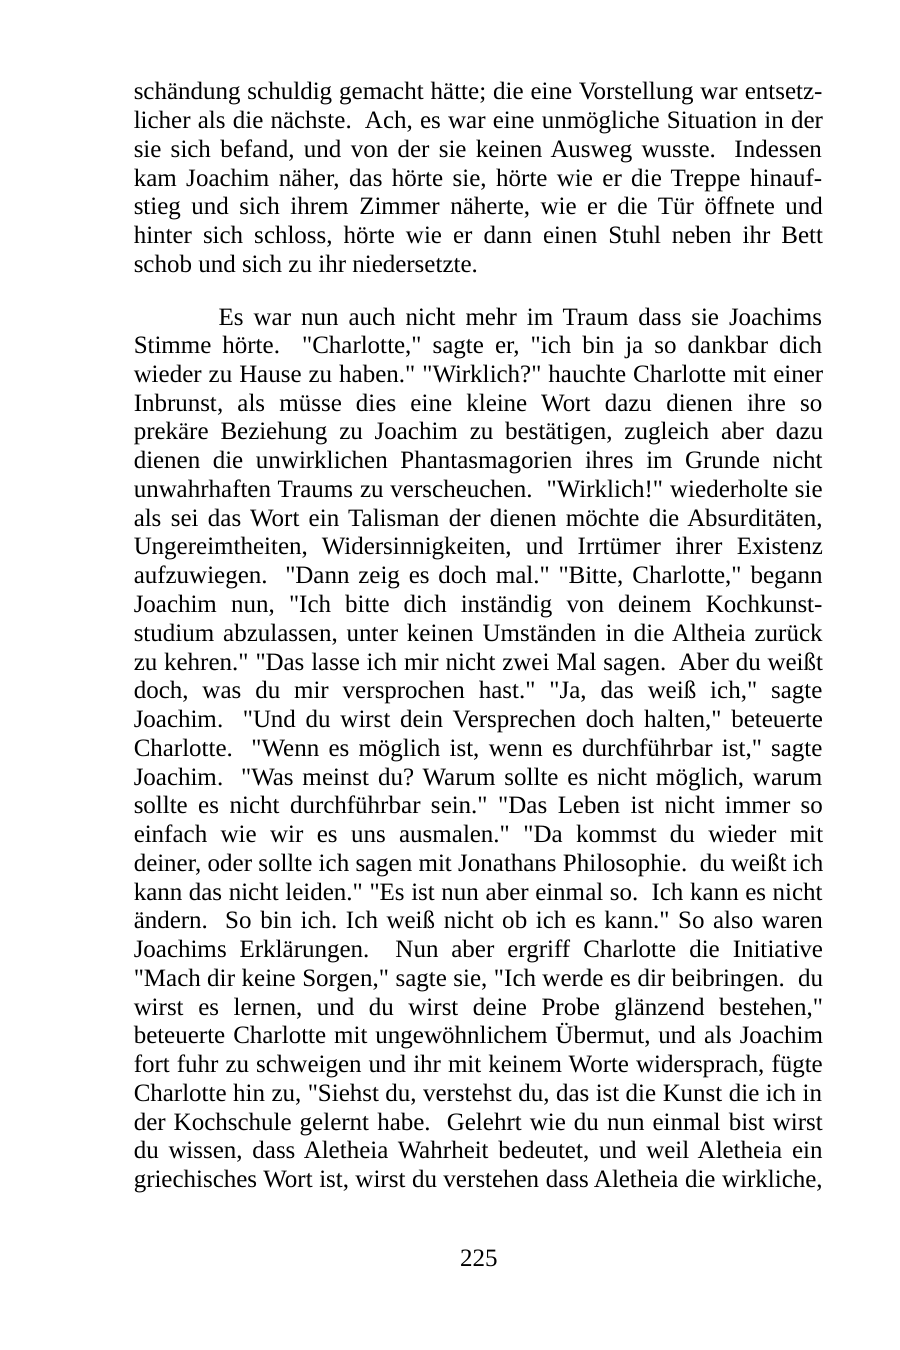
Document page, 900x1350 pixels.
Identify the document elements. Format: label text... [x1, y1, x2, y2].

text Es war nun auch nicht mehr im Traum dass sie Joachims Stimme hörte. "Charlotte," sagte er, "ich bin ja so dankbar dich wieder zu Hause zu haben." "Wirklich?" hauchte Charlotte mit einer Inbrunst, als müsse dies eine kleine Wort dazu dienen ihre so prekäre Beziehung zu Joachim zu bestätigen, zugleich aber dazu dienen die unwirklichen Phantasmagorien ihres im Grunde nicht unwahrhaften Traums zu verscheuchen. "Wirklich!" wiederholte sie als sei das Wort ein Talisman der dienen möchte die Absurditäten, Ungereimtheiten, Widersinnigkeiten, und Irrtümer ihrer Existenz aufzuwiegen. "Dann zeig es doch mal." "Bitte, Charlotte," begann Joachim nun, "Ich bitte dich inständig von deinem Kochkunst-studium abzulassen, unter keinen Umständen in die Altheia zurück zu kehren." "Das lasse ich mir nicht zwei Mal sagen. Aber du weißt doch, was du mir versprochen hast." "Ja, das weiß ich," sagte Joachim. "Und du wirst dein Versprechen doch halten," beteuerte Charlotte. "Wenn es möglich ist, wenn es durchführbar ist," sagte Joachim. "Was meinst du? Warum sollte es nicht möglich, warum sollte es nicht durchführbar sein." "Das Leben ist nicht immer so einfach wie wir es uns ausmalen." "Da kommst du wieder mit deiner, oder sollte ich sagen mit Jonathans Philosophie. du weißt ich kann das nicht leiden." "Es ist nun aber einmal so. Ich kann es nicht ändern. So bin ich. Ich weiß nicht ob ich es kann." So also waren Joachims Erklärungen. Nun aber ergriff Charlotte die Initiative "Mach dir keine Sorgen," sagte sie, "Ich werde es dir beibringen. du wirst es lernen, und du wirst deine Probe glänzend bestehen," beteuerte Charlotte mit ungewöhnlichem Übermut, und als Joachim fort fuhr zu schweigen und ihr mit keinem Worte widersprach, fügte Charlotte hin zu, "Siehst du, verstehst du, das ist die Kunst die ich in der Kochschule gelernt habe. Gelehrt wie du nun einmal bist wirst du wissen, dass Aletheia Wahrheit bedeutet, und weil Aletheia ein griechisches Wort ist, wirst du verstehen dass Aletheia die wirkliche, [133, 302, 823, 1193]
text schändung schuldig gemacht hätte; die eine Vorstellung war entsetz-licher als die nächste. Ach, es war eine unmögliche Situation in der sie sich befand, und von der sie keinen Ausweg wusste. Indessen kam Joachim näher, das hörte sie, hörte wie er die Treppe hinauf-stieg und sich ihrem Zimmer näherte, wie er die Tür öffnete und hinter sich schloss, hörte wie er dann einen Stuhl neben ihr Bett schob und sich zu ihr niedersetzte. [133, 76, 823, 278]
